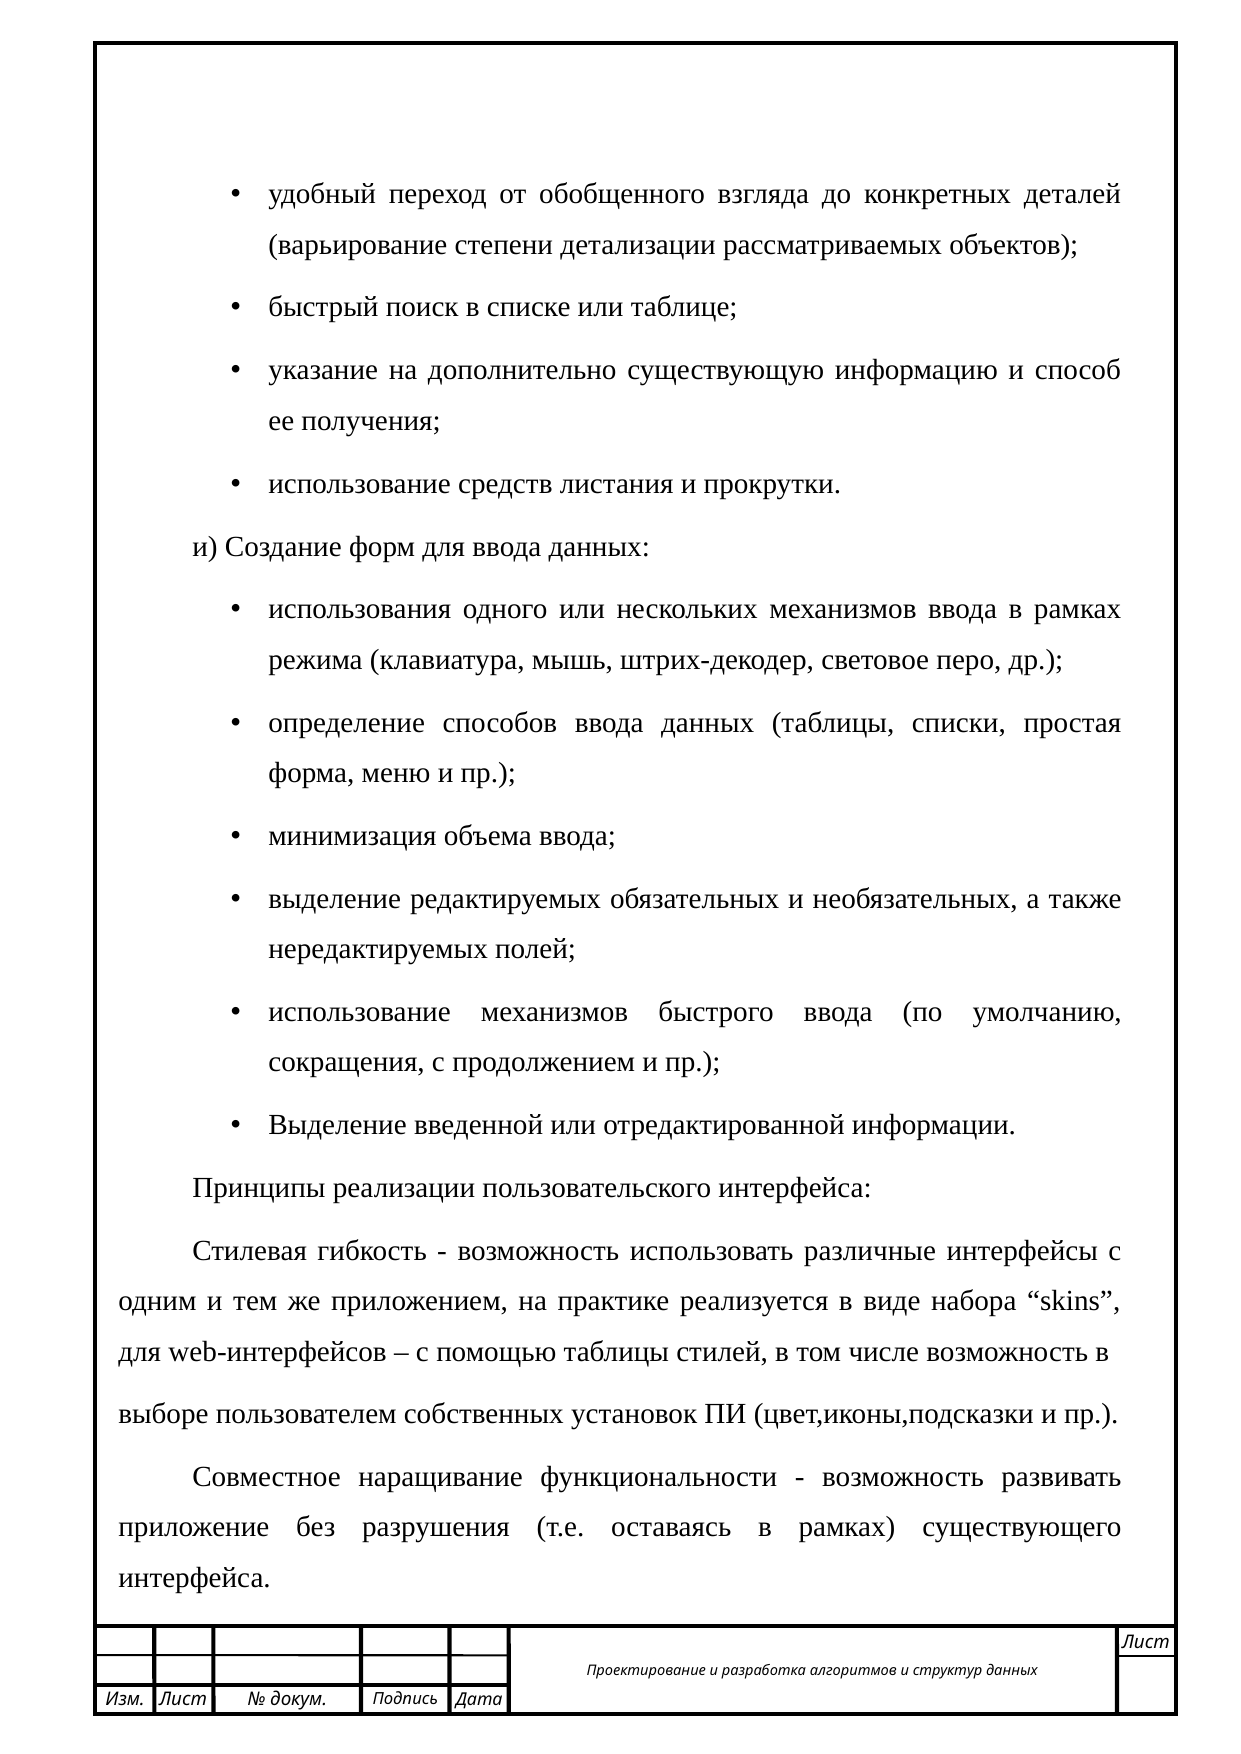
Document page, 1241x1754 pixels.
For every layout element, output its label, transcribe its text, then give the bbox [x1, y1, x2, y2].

list использования одного или нескольких механизмов ввода в рамках режима (клавиатура, мышь, штрих-декодер, световое перо, др.); [231, 591, 1122, 675]
list выделение редактируемых обязательных и необязательных, а также нередактируемых полей; [231, 881, 1122, 965]
list удобный переход от обобщенного взгляда до конкретных деталей (варьирование степени детализации рассматриваемых объектов); [231, 176, 1122, 260]
list указание на дополнительно существующую информацию и способ ее получения; [231, 352, 1122, 436]
list быстрый поиск в списке или таблице; [231, 289, 1122, 323]
list минимизация объема ввода; [231, 818, 1122, 852]
list использование средств листания и прокрутки. [231, 466, 1122, 499]
text Принципы реализации пользовательского интерфейса: [118, 1170, 1122, 1204]
text Совместное наращивание функциональности - возможность развивать приложение без разрушения (т.е. оставаясь в рамках) существующего интерфейса. [118, 1459, 1122, 1593]
list Выделение введенной или отредактированной информации. [231, 1107, 1122, 1141]
list определение способов ввода данных (таблицы, списки, простая форма, меню и пр.); [231, 705, 1122, 789]
text и) Создание форм для ввода данных: [118, 529, 1122, 562]
text Стилевая гибкость - возможность использовать различные интерфейсы с одним и тем же приложением, на практике реализуется в виде набора “skins”, для web-интерфейсов – с помощью таблицы стилей, в том числе возможность в [118, 1233, 1122, 1367]
text выборе пользователем собственных установок ПИ (цвет,иконы,подсказки и пр.). [118, 1396, 1122, 1430]
list использование механизмов быстрого ввода (по умолчанию, сокращения, с продолжением и пр.); [231, 994, 1122, 1078]
